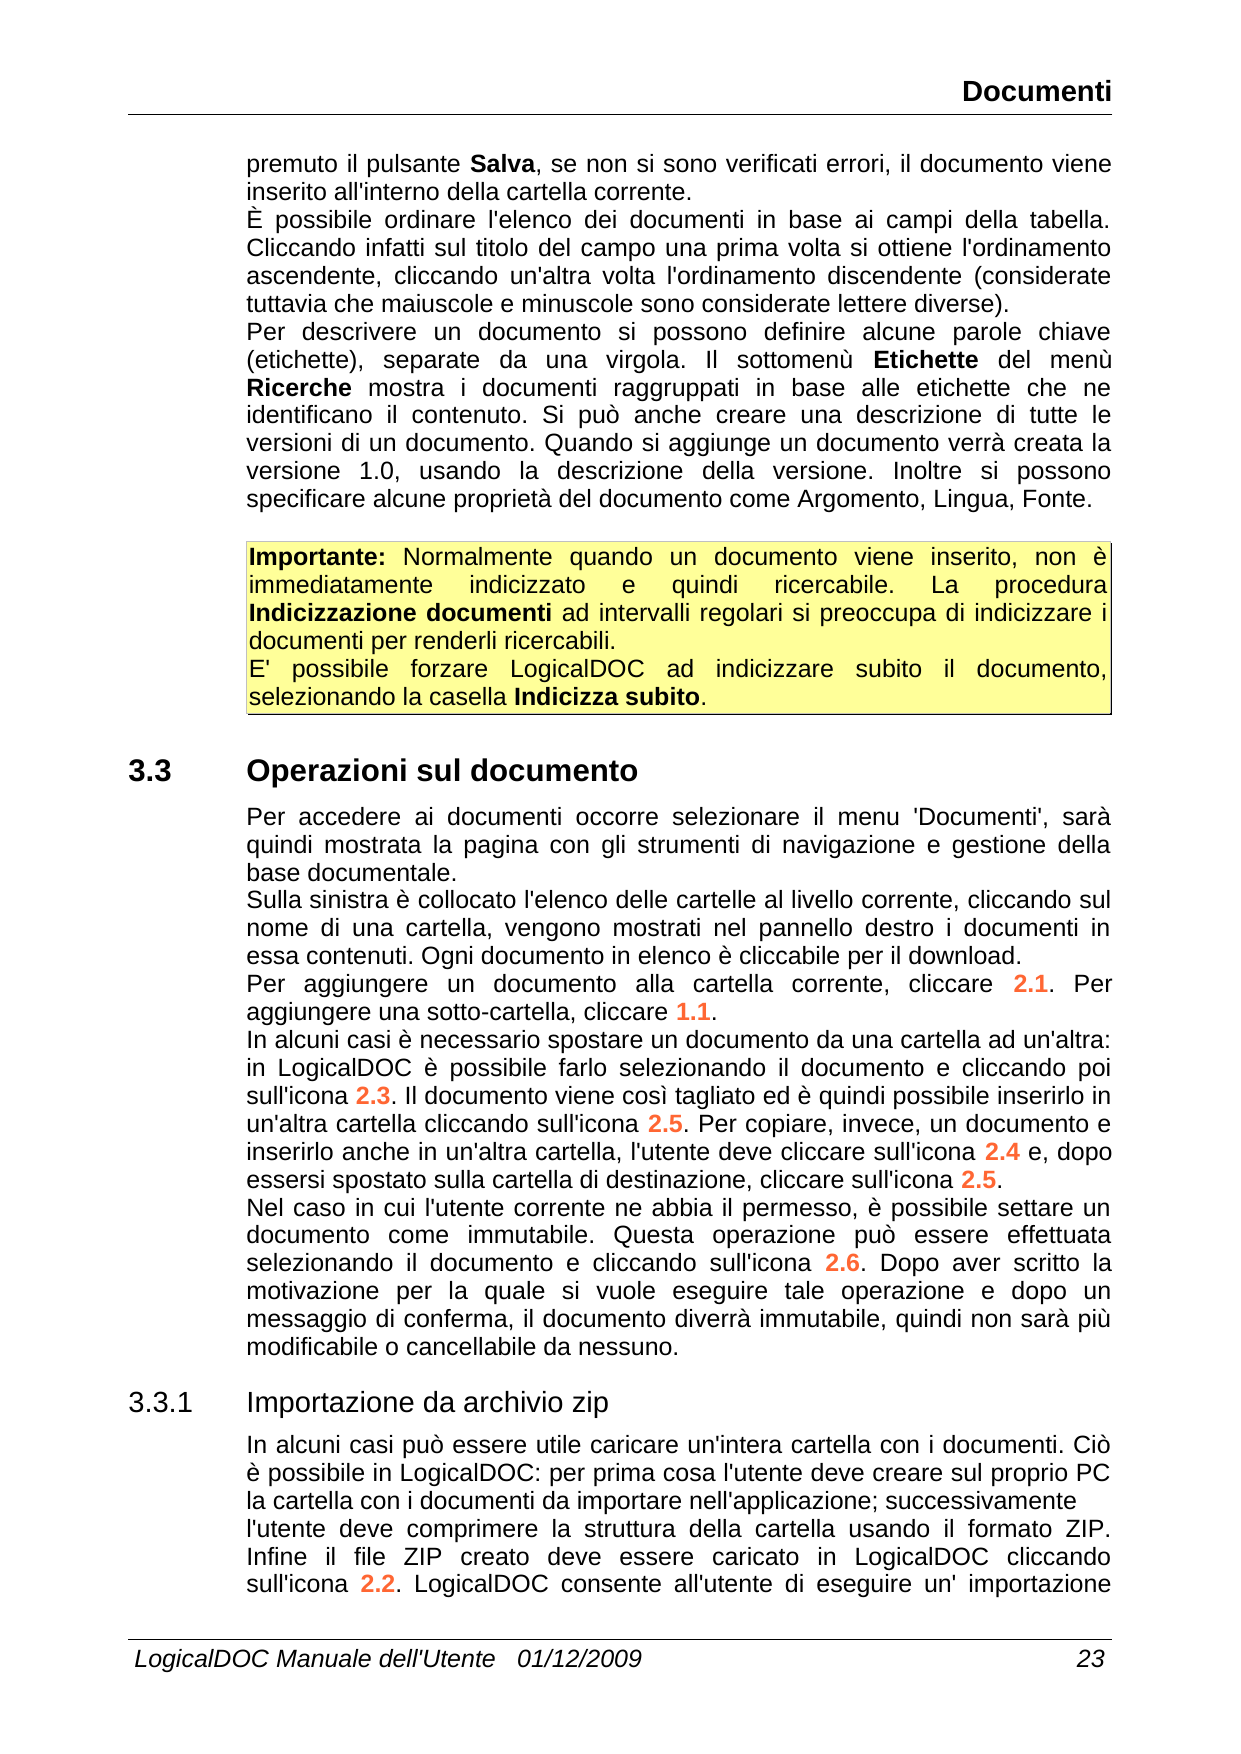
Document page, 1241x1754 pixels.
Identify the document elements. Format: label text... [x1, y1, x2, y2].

text Per accedere ai documenti occorre selezionare il menu 'Documenti', sarà quindi mostrata la pagina con gli strumenti di navigazione e gestione della base documentale. [246, 802, 1112, 886]
text l'utente deve comprimere la struttura della cartella usando il formato ZIP. Infine il file ZIP creato deve essere caricato in LogicalDOC cliccando sull'icona 2.2. LogicalDOC consente all'utente di eseguire un' importazione [246, 1514, 1112, 1598]
text Per descrivere un documento si possono definire alcune parole chiave (etichette), separate da una virgola. Il sottomenù Etichette del menù Ricerche mostra i documenti raggruppati in base alle etichette che ne identificano il contenuto. Si può anche creare una descrizione di tutte le versioni di un documento. Quando si aggiunge un documento verrà creata la versione 1.0, usando la descrizione della versione. Inoltre si possono specificare alcune proprietà del documento come Argomento, Lingua, Fonte. [246, 317, 1112, 513]
text Sulla sinistra è collocato l'elenco delle cartelle al livello corrente, cliccando sul nome di una cartella, vengono mostrati nel pannello destro i documenti in essa contenuti. Ogni documento in elenco è cliccabile per il download. [246, 886, 1112, 970]
text È possibile ordinare l'elenco dei documenti in base ai campi della tabella. Cliccando infatti sul titolo del campo una prima volta si ottiene l'ordinamento ascendente, cliccando un'altra volta l'ordinamento discendente (considerate tuttavia che maiuscole e minuscole sono considerate lettere diverse). [246, 206, 1112, 317]
subtitle Importazione da archivio zip [128, 1386, 1112, 1418]
text Per aggiungere un documento alla cartella corrente, cliccare 2.1. Per aggiungere una sotto-cartella, cliccare 1.1. [246, 970, 1112, 1026]
subtitle Operazioni sul documento [128, 753, 1112, 788]
text Importante: Normalmente quando un documento viene inserito, non è immediatamente indicizzato e quindi ricercabile. La procedura Indicizzazione documenti ad intervalli regolari si preoccupa di indicizzare i documenti per renderli ricercabili. [247, 542, 1110, 652]
text In alcuni casi è necessario spostare un documento da una cartella ad un'altra: in LogicalDOC è possibile farlo selezionando il documento e cliccando poi sull'icona 2.3. Il documento viene così tagliato ed è quindi possibile inserirlo in un'altra cartella cliccando sull'icona 2.5. Per copiare, invece, un documento e inserirlo anche in un'altra cartella, l'utente deve cliccare sull'icona 2.4 e, dopo essersi spostato sulla cartella di destinazione, cliccare sull'icona 2.5. [246, 1026, 1112, 1193]
text In alcuni casi può essere utile caricare un'intera cartella con i documenti. Ciò è possibile in LogicalDOC: per prima cosa l'utente deve creare sul proprio PC la cartella con i documenti da importare nell'applicazione; successivamente [246, 1431, 1112, 1514]
text Nel caso in cui l'utente corrente ne abbia il permesso, è possibile settare un documento come immutabile. Questa operazione può essere effettuata selezionando il documento e cliccando sull'icona 2.6. Dopo aver scritto la motivazione per la quale si vuole eseguire tale operazione e dopo un messaggio di conferma, il documento diverrà immutabile, quindi non sarà più modificabile o cancellabile da nessuno. [246, 1193, 1112, 1361]
text premuto il pulsante Salva, se non si sono verificati errori, il documento viene inserito all'interno della cartella corrente. [246, 150, 1112, 206]
text E' possibile forzare LogicalDOC ad indicizzare subito il documento, selezionando la casella Indicizza subito. [247, 652, 1110, 713]
